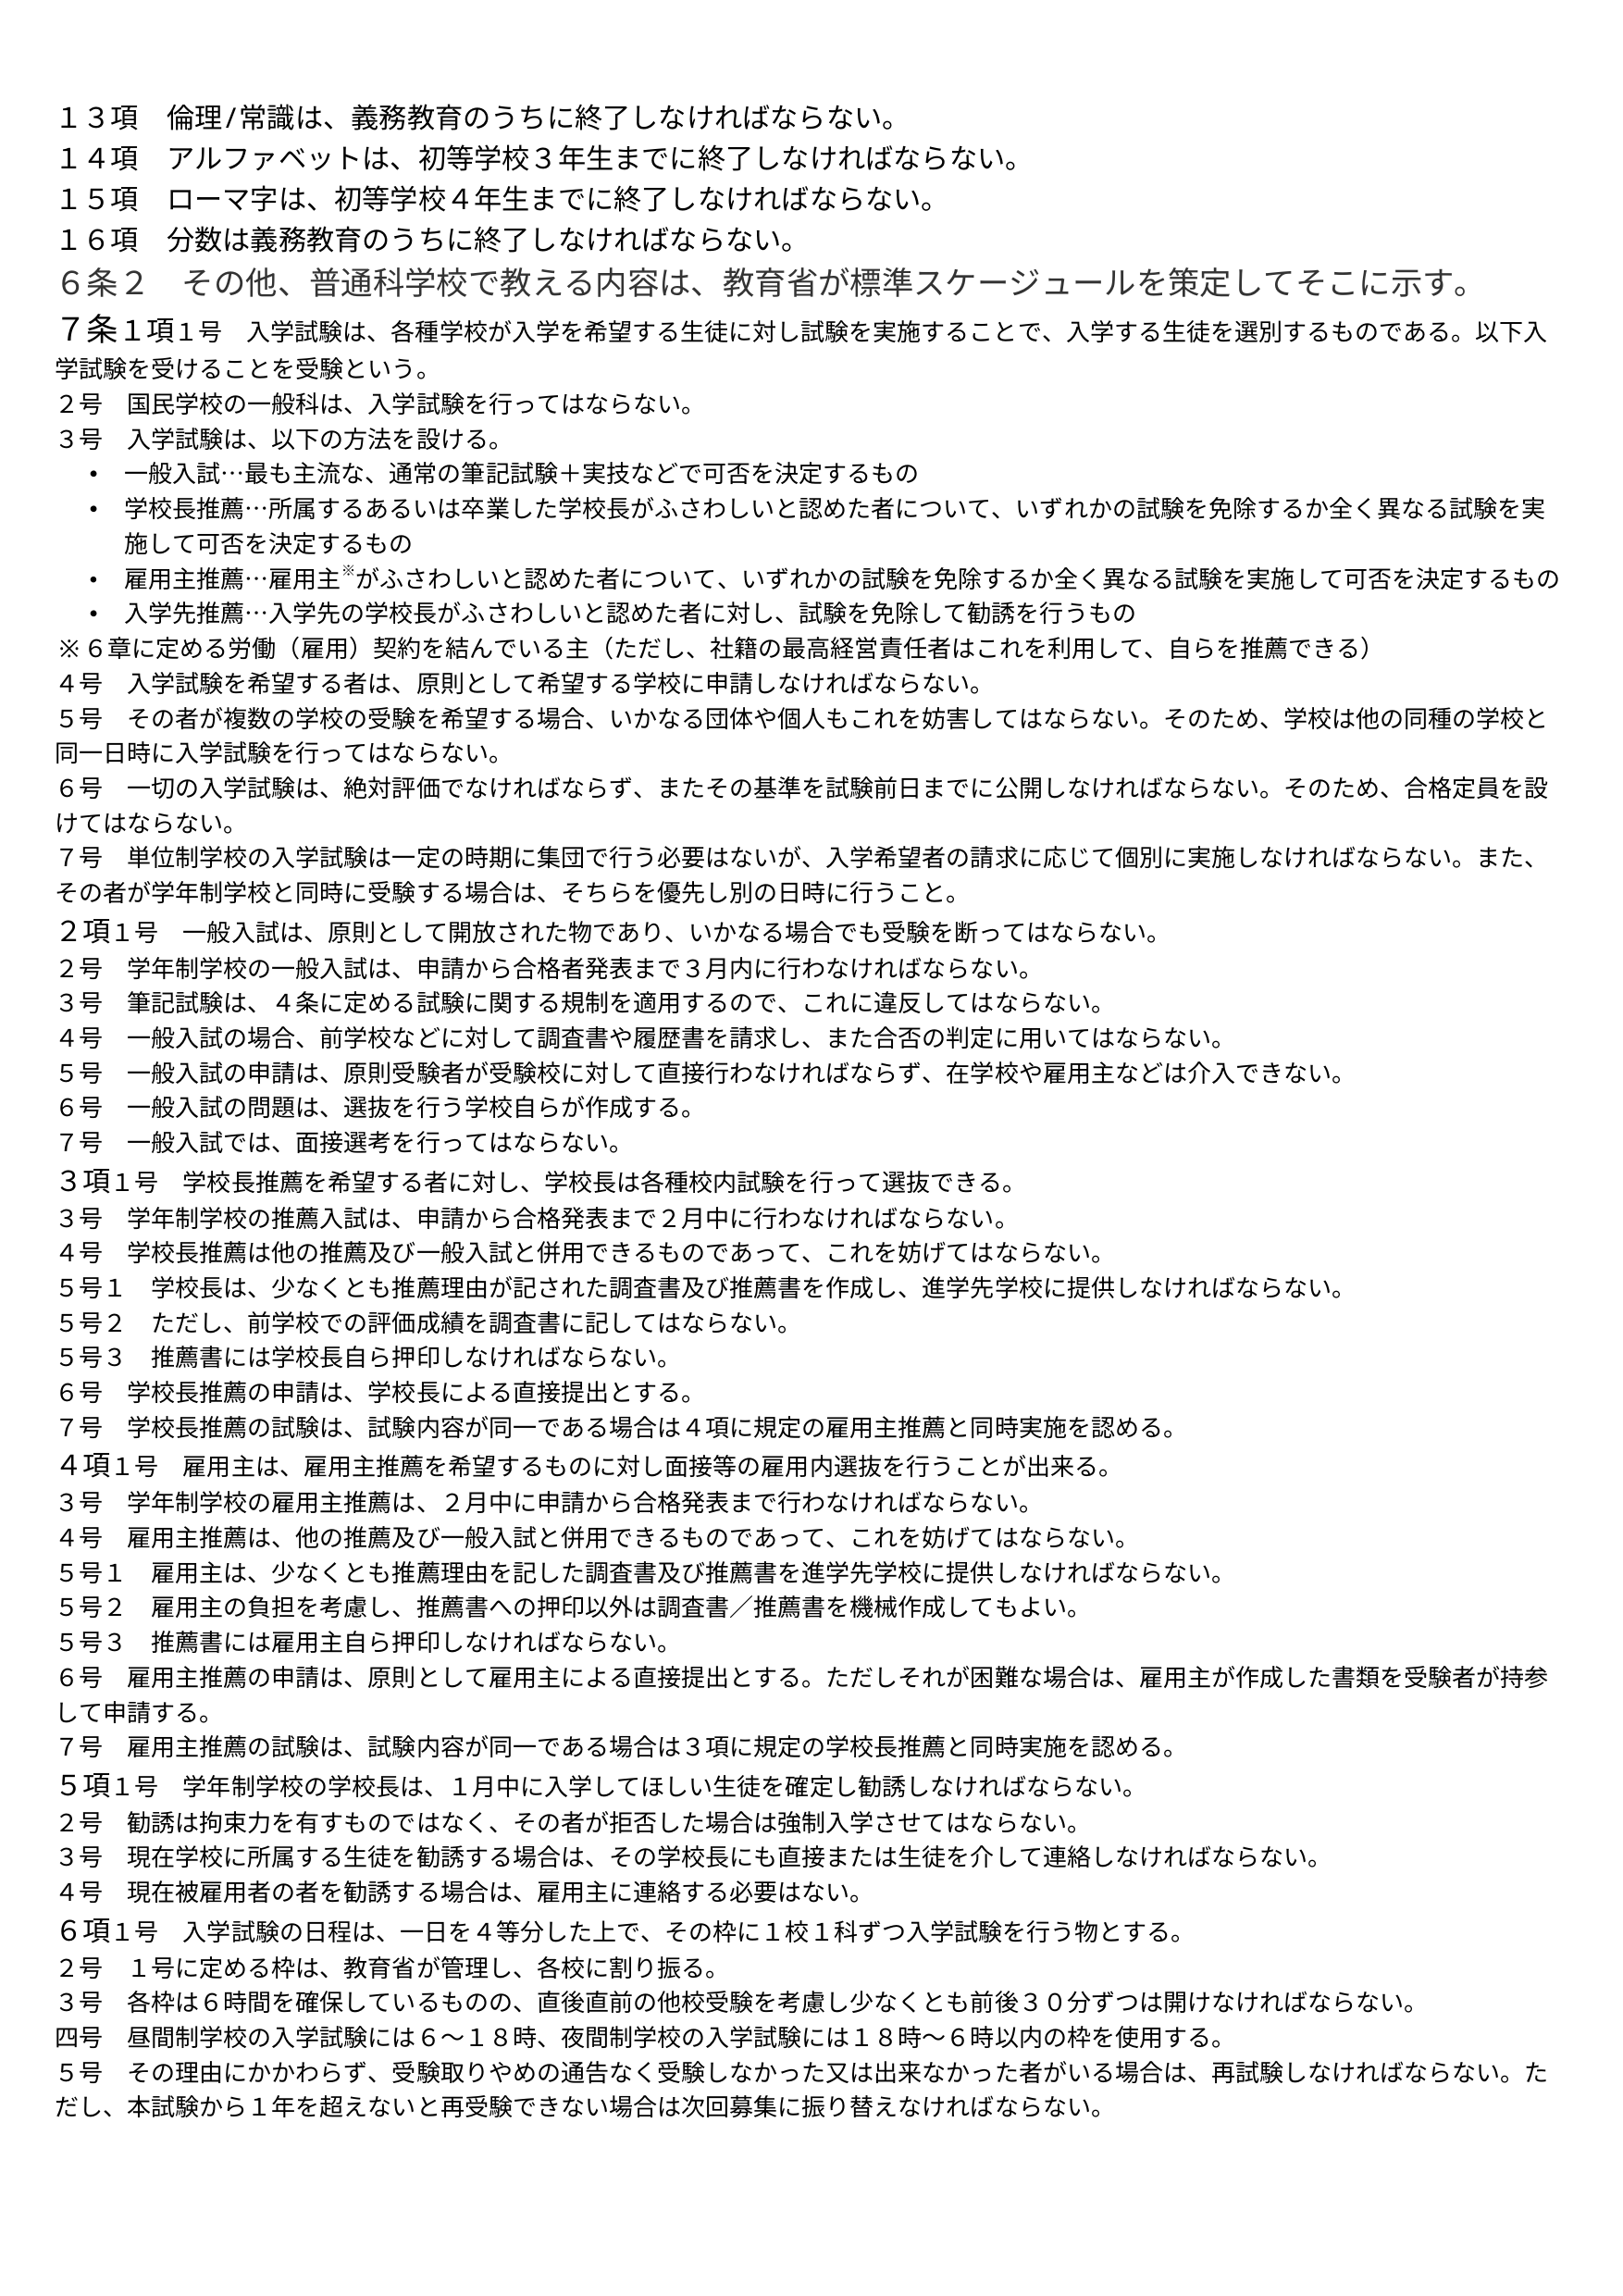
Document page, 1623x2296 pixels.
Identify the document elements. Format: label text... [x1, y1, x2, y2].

text ４号 入学試験を希望する者は、原則として希望する学校に申請しなければならない。 [55, 664, 1568, 700]
text ２号 １号に定める枠は、教育省が管理し、各校に割り振る。 [55, 1949, 1568, 1983]
text ７号 雇用主推薦の試験は、試験内容が同一である場合は３項に規定の学校長推薦と同時実施を認める。 [55, 1728, 1568, 1763]
text １６項 分数は義務教育のうちに終了しなければならない。 [55, 217, 1568, 258]
text １５項 ローマ字は、初等学校４年生までに終了しなければならない。 [55, 177, 1568, 217]
text ４号 現在被雇用者の者を勧誘する場合は、雇用主に連絡する必要はない。 [55, 1873, 1568, 1908]
text ４項１号 雇用主は、雇用主推薦を希望するものに対し面接等の雇用内選抜を行うことが出来る。 [55, 1444, 1568, 1483]
text ６号 雇用主推薦の申請は、原則として雇用主による直接提出とする。ただしそれが困難な場合は、雇用主が作成した書類を受験者が持参して申請する。 [55, 1658, 1568, 1728]
text ５号 一般入試の申請は、原則受験者が受験校に対して直接行わなければならず、在学校や雇用主などは介入できない。 [55, 1054, 1568, 1089]
text ５号３ 推薦書には学校長自ら押印しなければならない。 [55, 1339, 1568, 1373]
text ３号 入学試験は、以下の方法を設ける。 [55, 420, 1568, 455]
text ２号 国民学校の一般科は、入学試験を行ってはならない。 [55, 385, 1568, 420]
text ６号 一般入試の問題は、選抜を行う学校自らが作成する。 [55, 1089, 1568, 1123]
text ３号 学年制学校の雇用主推薦は、２月中に申請から合格発表まで行わなければならない。 [55, 1483, 1568, 1519]
text ３号 現在学校に所属する生徒を勧誘する場合は、その学校長にも直接または生徒を介して連絡しなければならない。 [55, 1839, 1568, 1873]
text ５項１号 学年制学校の学校長は、１月中に入学してほしい生徒を確定し勧誘しなければならない。 [55, 1763, 1568, 1804]
text ５号３ 推薦書には雇用主自ら押印しなければならない。 [55, 1623, 1568, 1658]
list 学校長推薦…所属するあるいは卒業した学校長がふさわしいと認めた者について、いずれかの試験を免除するか全く異なる試験を実施して可否を決定するもの [90, 490, 1568, 560]
text ５号１ 雇用主は、少なくとも推薦理由を記した調査書及び推薦書を進学先学校に提供しなければならない。 [55, 1554, 1568, 1589]
text ７号 単位制学校の入学試験は一定の時期に集団で行う必要はないが、入学希望者の請求に応じて個別に実施しなければならない。また、その者が学年制学校と同時に受験する場合は、そちらを優先し別の日時に行うこと。 [55, 839, 1568, 909]
text ２号 勧誘は拘束力を有すものではなく、その者が拒否した場合は強制入学させてはならない。 [55, 1804, 1568, 1839]
list 一般入試…最も主流な、通常の筆記試験＋実技などで可否を決定するもの [90, 455, 1568, 490]
text ７号 学校長推薦の試験は、試験内容が同一である場合は４項に規定の雇用主推薦と同時実施を認める。 [55, 1409, 1568, 1444]
text ５号 その理由にかかわらず、受験取りやめの通告なく受験しなかった又は出来なかった者がいる場合は、再試験しなければならない。ただし、本試験から１年を超えないと再受験できない場合は次回募集に振り替えなければならない。 [55, 2054, 1568, 2123]
text ６項１号 入学試験の日程は、一日を４等分した上で、その枠に１校１科ずつ入学試験を行う物とする。 [55, 1908, 1568, 1949]
text ３号 筆記試験は、４条に定める試験に関する規制を適用するので、これに違反してはならない。 [55, 984, 1568, 1019]
text ６条２ その他、普通科学校で教える内容は、教育省が標準スケージュールを策定してそこに示す。 [55, 258, 1568, 304]
text ５号 その者が複数の学校の受験を希望する場合、いかなる団体や個人もこれを妨害してはならない。そのため、学校は他の同種の学校と同一日時に入学試験を行ってはならない。 [55, 700, 1568, 769]
text ５号２ 雇用主の負担を考慮し、推薦書への押印以外は調査書／推薦書を機械作成してもよい。 [55, 1589, 1568, 1623]
text 四号 昼間制学校の入学試験には６～１８時、夜間制学校の入学試験には１８時～６時以内の枠を使用する。 [55, 2018, 1568, 2054]
list 雇用主推薦…雇用主※がふさわしいと認めた者について、いずれかの試験を免除するか全く異なる試験を実施して可否を決定するもの [90, 560, 1568, 594]
text ５号２ ただし、前学校での評価成績を調査書に記してはならない。 [55, 1304, 1568, 1339]
text １４項 アルファベットは、初等学校３年生までに終了しなければならない。 [55, 137, 1568, 177]
text ※６章に定める労働（雇用）契約を結んでいる主（ただし、社籍の最高経営責任者はこれを利用して、自らを推薦できる） [55, 629, 1568, 664]
list 入学先推薦…入学先の学校長がふさわしいと認めた者に対し、試験を免除して勧誘を行うもの [90, 594, 1568, 629]
text １３項 倫理/常識は、義務教育のうちに終了しなければならない。 [55, 96, 1568, 137]
text ３号 各枠は６時間を確保しているものの、直後直前の他校受験を考慮し少なくとも前後３０分ずつは開けなければならない。 [55, 1983, 1568, 2018]
text ７号 一般入試では、面接選考を行ってはならない。 [55, 1123, 1568, 1159]
text ２号 学年制学校の一般入試は、申請から合格者発表まで３月内に行わなければならない。 [55, 949, 1568, 984]
text ６号 学校長推薦の申請は、学校長による直接提出とする。 [55, 1373, 1568, 1409]
text ３号 学年制学校の推薦入試は、申請から合格発表まで２月中に行わなければならない。 [55, 1199, 1568, 1234]
text ２項１号 一般入試は、原則として開放された物であり、いかなる場合でも受験を断ってはならない。 [55, 909, 1568, 949]
text ４号 学校長推薦は他の推薦及び一般入試と併用できるものであって、これを妨げてはならない。 [55, 1234, 1568, 1269]
text ６号 一切の入学試験は、絶対評価でなければならず、またその基準を試験前日までに公開しなければならない。そのため、合格定員を設けてはならない。 [55, 769, 1568, 839]
text ４号 雇用主推薦は、他の推薦及び一般入試と併用できるものであって、これを妨げてはならない。 [55, 1519, 1568, 1554]
text ４号 一般入試の場合、前学校などに対して調査書や履歴書を請求し、また合否の判定に用いてはならない。 [55, 1019, 1568, 1054]
text ７条１項１号 入学試験は、各種学校が入学を希望する生徒に対し試験を実施することで、入学する生徒を選別するものである。以下入学試験を受けることを受験という。 [55, 304, 1568, 385]
text ５号１ 学校長は、少なくとも推薦理由が記された調査書及び推薦書を作成し、進学先学校に提供しなければならない。 [55, 1269, 1568, 1304]
text ３項１号 学校長推薦を希望する者に対し、学校長は各種校内試験を行って選抜できる。 [55, 1159, 1568, 1199]
